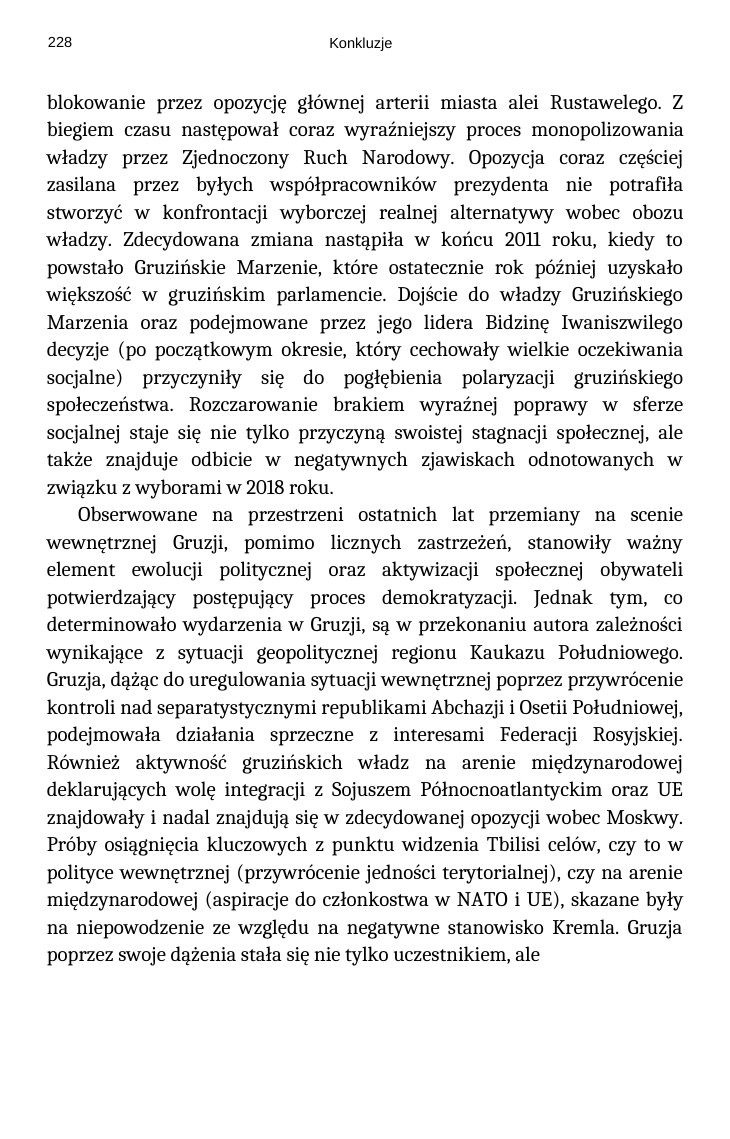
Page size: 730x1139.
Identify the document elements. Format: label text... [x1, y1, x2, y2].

text 228 [48, 33, 78, 50]
text blokowanie przez opozycję głównej arterii miasta alei Rustawelego. Z biegiem czasu następował coraz wyraźniejszy proces monopolizo­wania władzy przez Zjednoczony Ruch Narodowy. Opozycja coraz częściej zasilana przez byłych współpracowników prezydenta nie potrafiła stworzyć w konfrontacji wyborczej realnej alternaty­wy wobec obozu władzy. Zdecydowana zmiana nastąpiła w końcu 2011 roku, kiedy to powstało Gruzińskie Marzenie, które ostatecznie rok później uzyskało większość w gruzińskim parlamencie. Dojście do władzy Gruzińskiego Marzenia oraz podejmowane przez jego lidera Bidzinę Iwaniszwilego decyzje (po początkowym okresie, który cechowały wielkie oczekiwania socjalne) przyczyniły się do pogłębienia polaryzacji gruzińskiego społeczeństwa. Rozczarowa­nie brakiem wyraźnej poprawy w sferze socjalnej staje się nie tylko przyczyną swoistej stagnacji społecznej, ale także znajduje odbicie w negatywnych zjawiskach odnotowanych w związku z wyborami w 2018 roku. [47, 91, 684, 499]
text Obserwowane na przestrzeni ostatnich lat przemiany na scenie wewnętrznej Gruzji, pomimo licznych zastrzeżeń, stanowiły ważny element ewolucji politycznej oraz aktywizacji społecznej obywateli potwierdzający postępujący proces demokratyzacji. Jednak tym, co determinowało wydarzenia w Gruzji, są w przekonaniu autora zależności wynikające z sytuacji geopolitycznej regionu Kaukazu Południowego. Gruzja, dążąc do uregulowania sytuacji wewnętrznej poprzez przywrócenie kontroli nad separatystycznymi republikami Abchazji i Osetii Południowej, podejmowała działania sprzeczne z interesami Federacji Rosyjskiej. Również aktywność gruzińskich władz na arenie międzynarodowej deklarujących wolę integracji z Sojuszem Północnoatlantyckim oraz UE znajdowały i nadal znaj­dują się w zdecydowanej opozycji wobec Moskwy. Próby osiągnię­cia kluczowych z punktu widzenia Tbilisi celów, czy to w polityce wewnętrznej (przywrócenie jedności terytorialnej), czy na arenie międzynarodowej (aspiracje do członkostwa w NATO i UE), skazane były na niepowodzenie ze względu na negatywne stanowisko Kremla. Gruzja poprzez swoje dążenia stała się nie tylko uczestnikiem, ale [47, 503, 684, 967]
text Konkluzje [329, 35, 402, 52]
